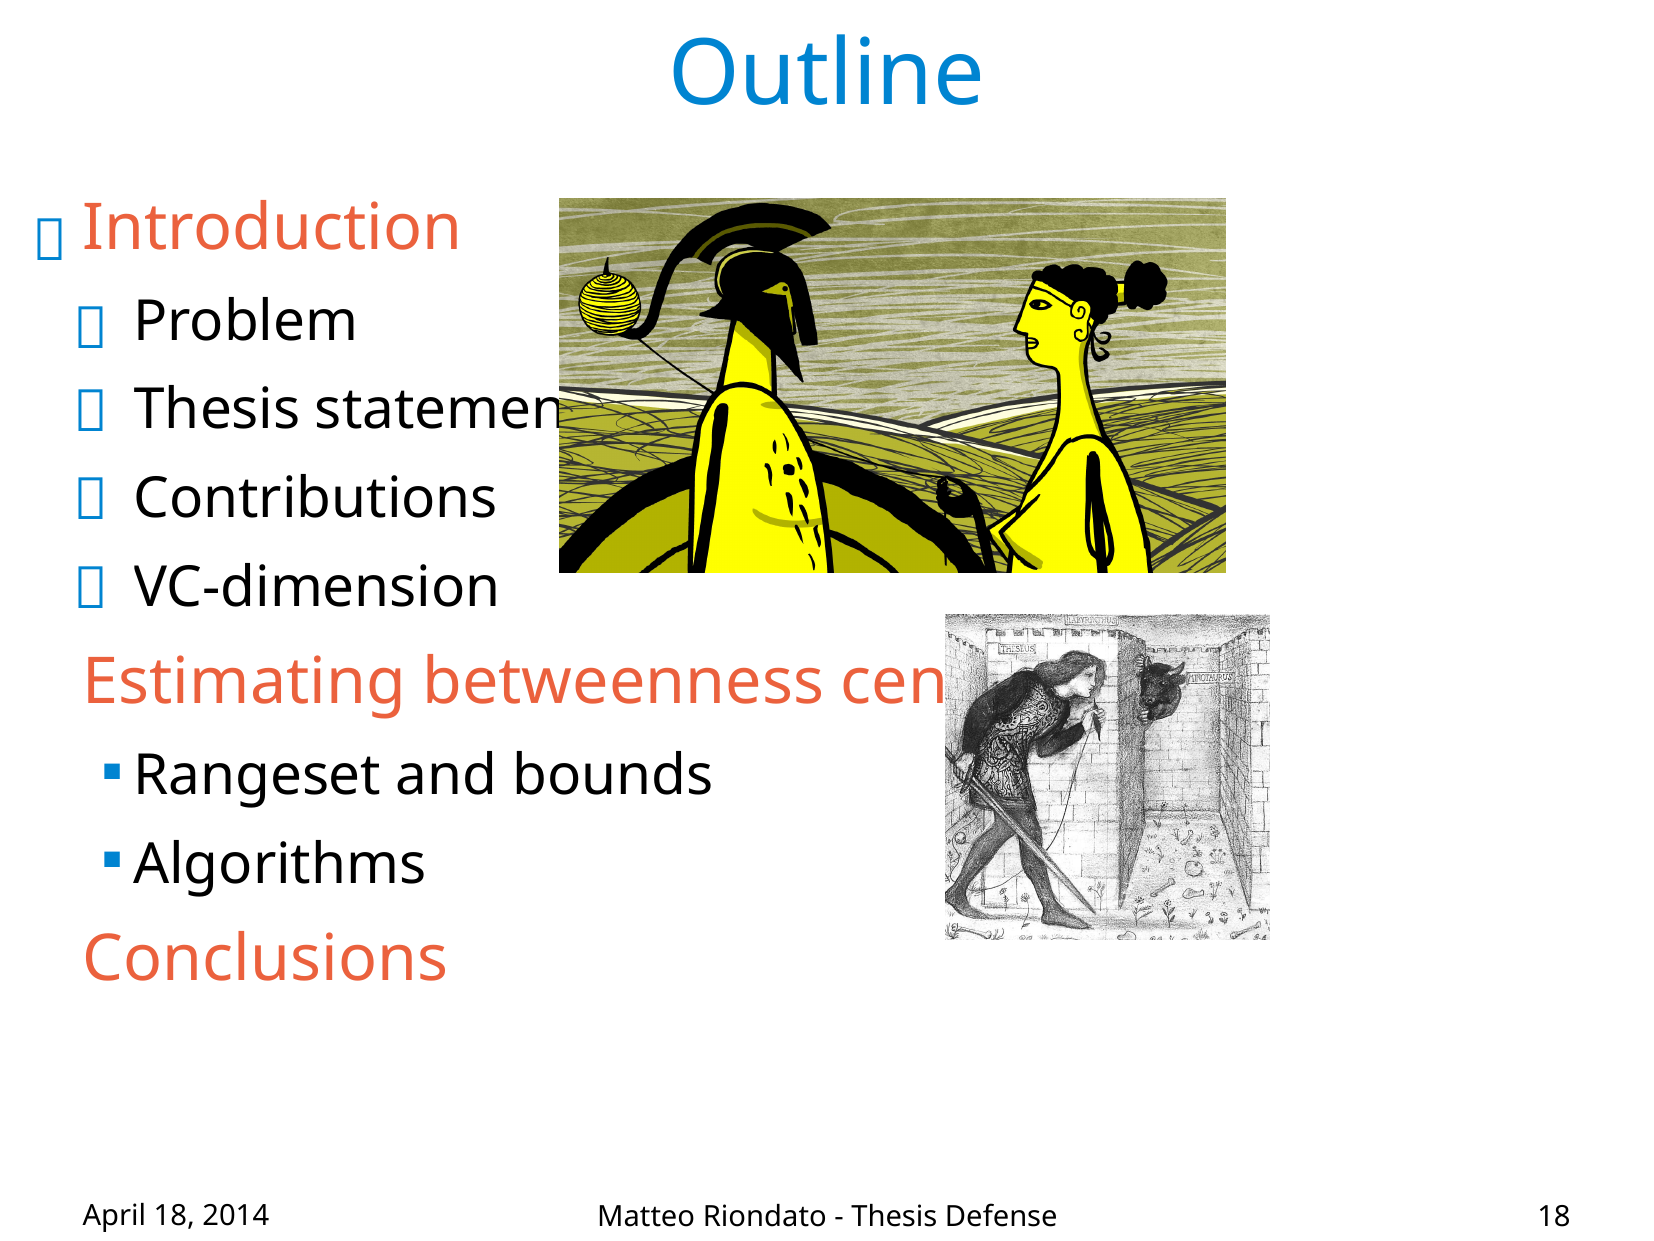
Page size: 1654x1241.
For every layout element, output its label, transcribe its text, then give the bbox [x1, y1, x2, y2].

text_box  [58, 450, 135, 531]
picture [559, 198, 1226, 573]
text_box  [58, 539, 135, 619]
list Introduction Problem Thesis statement Contributions VC-dimension Estimating betweenness centrality Rangeset and bounds Algorithms Conclusions [82, 180, 1571, 1186]
picture [945, 614, 1270, 940]
text_box  [58, 361, 135, 442]
text_box  [58, 279, 135, 359]
title Outline [82, 0, 1571, 139]
text_box  [17, 190, 93, 271]
